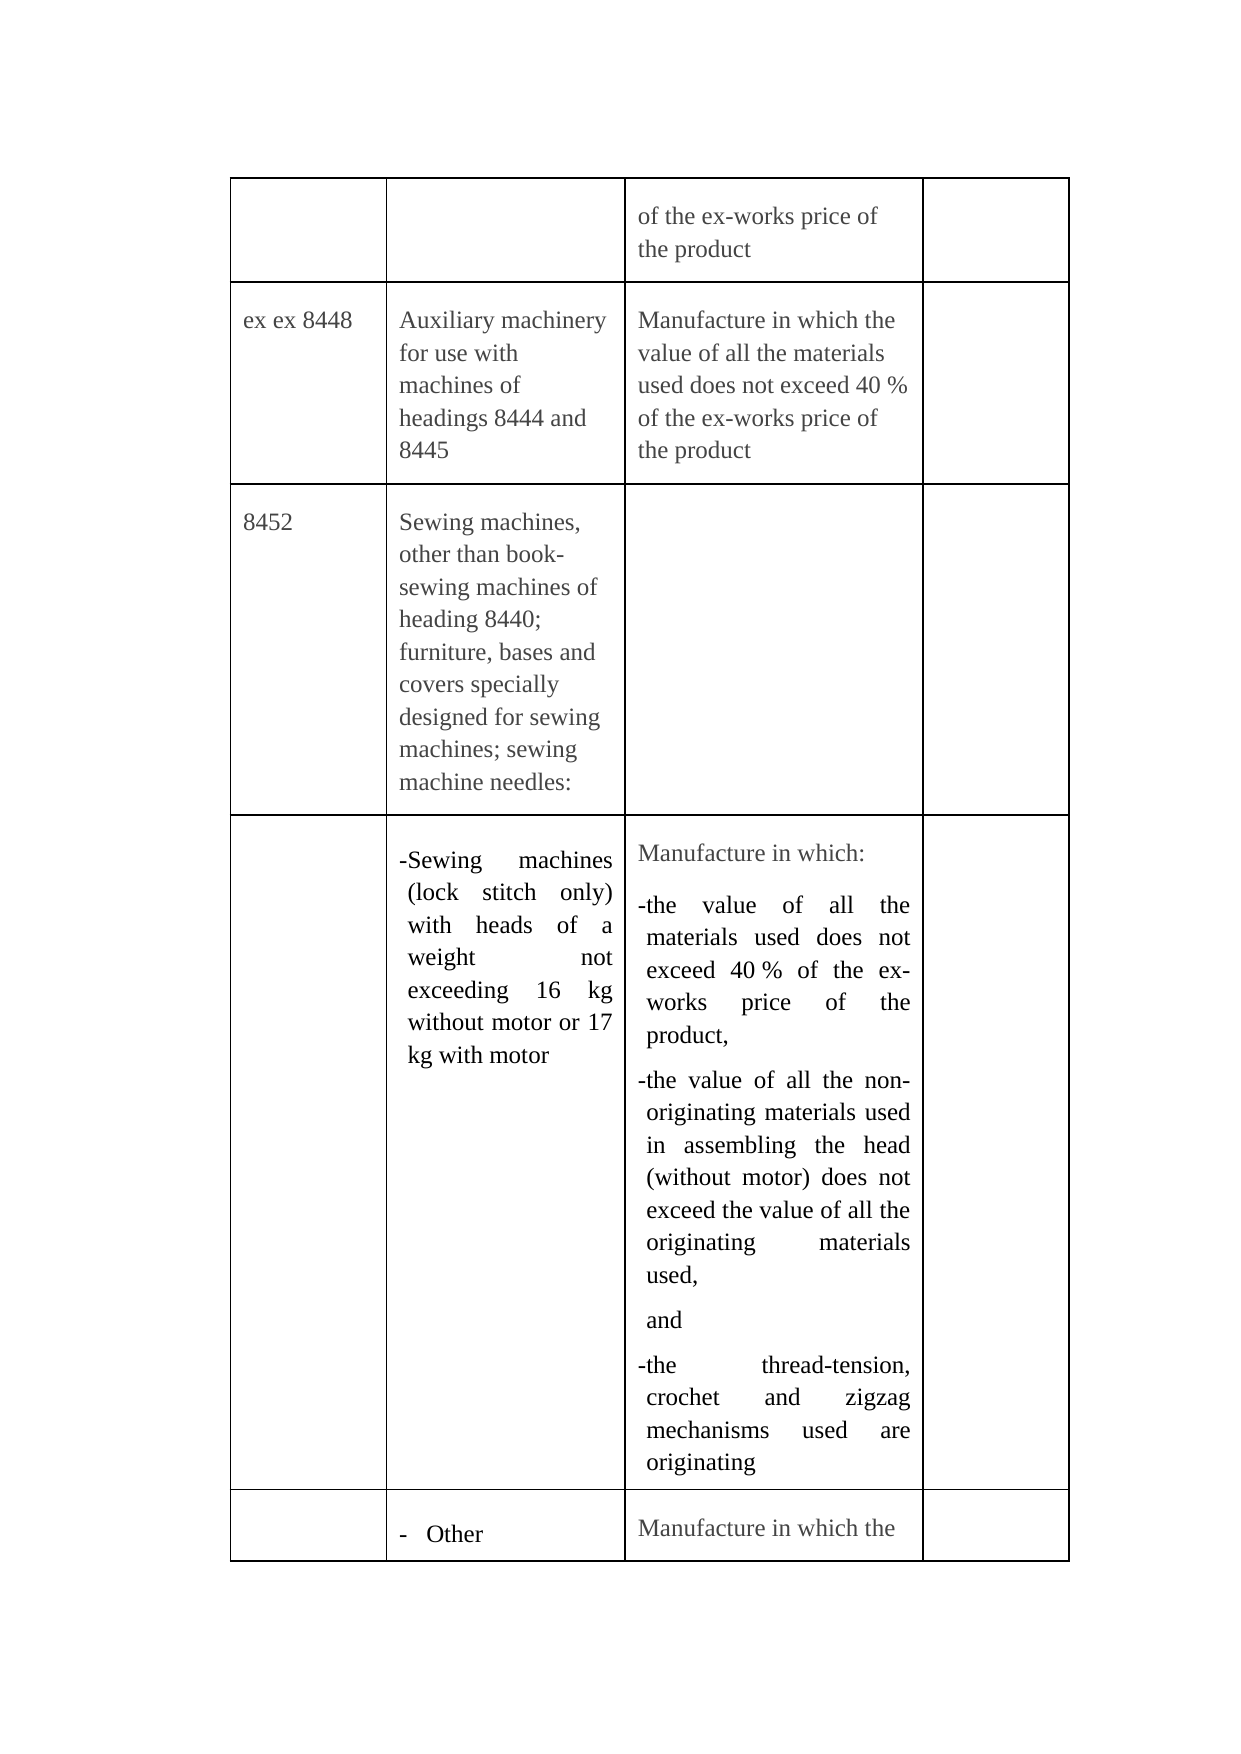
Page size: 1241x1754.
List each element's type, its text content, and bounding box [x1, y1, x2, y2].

table_cell of the ex-works price of the product [626, 179, 922, 281]
table_header the value of all the materials used does not exceed 40 % of the ex-works price of the product, [646, 874, 911, 1048]
table_header - [638, 874, 646, 1048]
table_header Sewing machines (lock stitch only) with heads of a weight not exceeding 16 kg without motor or 17 kg with motor [407, 829, 613, 1068]
table_cell [231, 816, 386, 1488]
table_cell Auxiliary machinery for use with machines of headings 8444 and 8445 [387, 283, 624, 483]
table_header - [638, 1334, 646, 1476]
table_cell [387, 179, 624, 281]
table_cell Manufacture in which: [626, 816, 922, 1488]
table_cell [626, 485, 922, 814]
table_header the thread-tension, crochet and zigzag mechanisms used are originating [646, 1334, 911, 1476]
table_cell [924, 1490, 1068, 1560]
table_header Other [426, 1503, 613, 1548]
table_header - [638, 1049, 646, 1333]
table_cell [924, 816, 1068, 1488]
table_cell [231, 1490, 386, 1560]
table_cell Manufacture in which the value of all the materials used does not exceed 40 % of the ex-works price of the product [626, 283, 922, 483]
table_header - [399, 1503, 426, 1548]
table_header - [399, 829, 407, 1068]
table_cell Manufacture in which the [626, 1490, 922, 1560]
table_cell [924, 283, 1068, 483]
table_cell [231, 179, 386, 281]
table_cell 8452 [231, 485, 386, 814]
table_cell [924, 179, 1068, 281]
table_header the value of all the non-originating materials used in assembling the head (without motor) does not exceed the value of all the originating materials used, and [646, 1049, 911, 1333]
table_cell ex ex 8448 [231, 283, 386, 483]
table_cell [924, 485, 1068, 814]
table_cell [387, 1490, 624, 1560]
table_cell [387, 816, 624, 1488]
table_cell Sewing machines, other than book-sewing machines of heading 8440; furniture, bases and covers specially designed for sewing machines; sewing machine needles: [387, 485, 624, 814]
